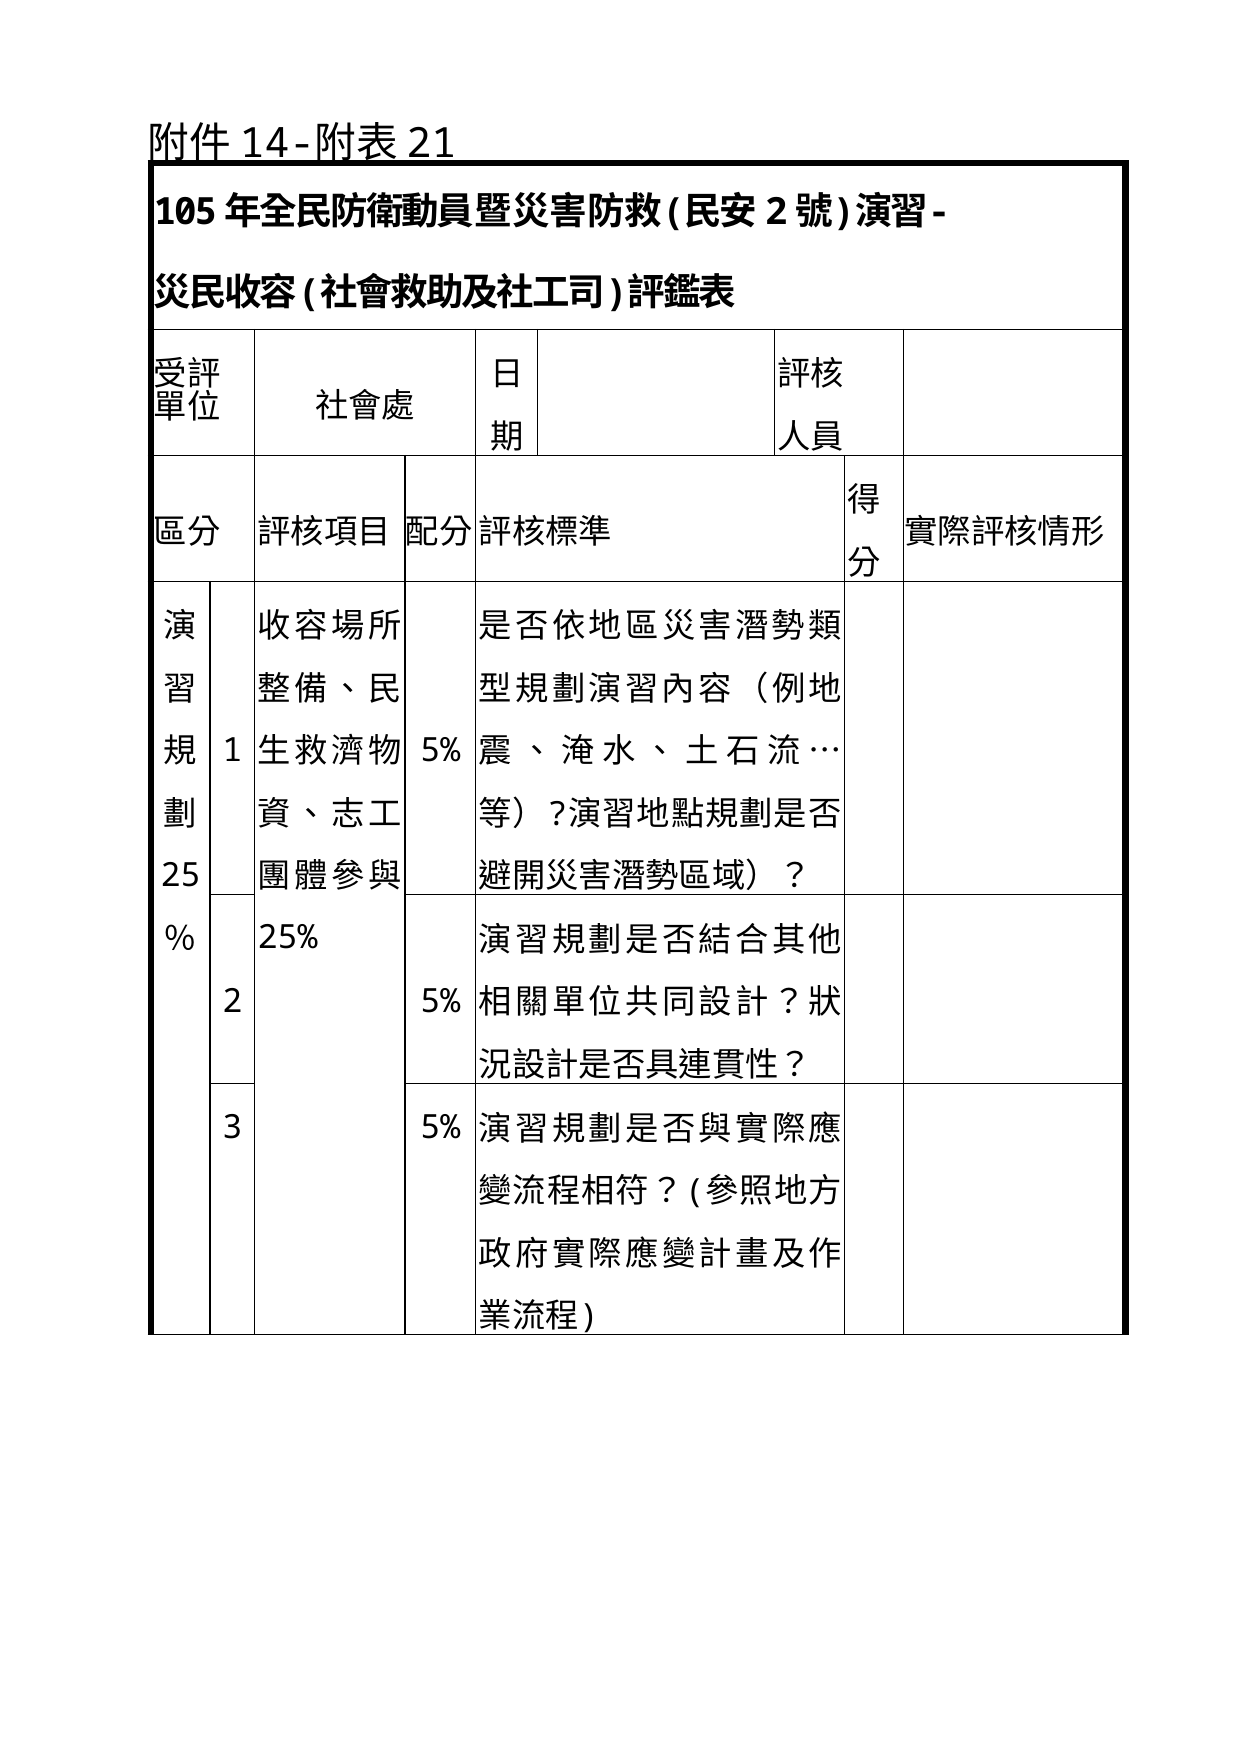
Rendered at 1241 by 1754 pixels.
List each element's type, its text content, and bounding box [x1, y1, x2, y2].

table_cell [845, 582, 903, 894]
table_cell 是否依地區災害潛勢類型規劃演習內容（例地震、淹水、土石流…等）?演習地點規劃是否避開災害潛勢區域）？ [476, 582, 844, 894]
table_cell [845, 895, 903, 1083]
table_cell 2 [211, 895, 254, 1083]
table_cell 3 [211, 1084, 254, 1334]
table_cell 演習規劃是否結合其他相關單位共同設計？狀況設計是否具連貫性？ [476, 895, 844, 1083]
table_cell 評核標準 [476, 456, 844, 581]
table_cell [845, 1084, 903, 1334]
table_cell 5% [406, 1084, 475, 1334]
table_cell 評核 人員 [775, 330, 903, 455]
table_cell 區分 [154, 456, 254, 581]
table_cell 1 [211, 582, 254, 894]
table_cell [904, 330, 1122, 455]
table_cell 得分 [845, 456, 903, 581]
table_cell [538, 330, 774, 455]
text 附件14-附表21 [148, 97, 1122, 160]
table_cell [904, 1084, 1122, 1334]
table_cell 日期 [476, 330, 537, 455]
table_cell 評核項目 [255, 456, 404, 581]
table_cell [904, 582, 1122, 894]
table_cell 演習規劃是否與實際應變流程相符？(參照地方政府實際應變計畫及作業流程) [476, 1084, 844, 1334]
table_header 105年全民防衛動員暨災害防救(民安2號)演習- 災民收容(社會救助及社工司)評鑑表 [154, 166, 1122, 329]
table_cell 配分 [406, 456, 475, 581]
table_cell 演 習 規 劃 25％ [154, 582, 209, 1334]
table_cell 5% [406, 895, 475, 1083]
table_cell 收容場所整備、民生救濟物資、志工團體參與25% [255, 582, 404, 1334]
table_cell 實際評核情形 [904, 456, 1122, 581]
table_cell 5% [406, 582, 475, 894]
table_cell [904, 895, 1122, 1083]
table_cell 社會處 [255, 330, 475, 455]
table_cell 受評單位 [154, 330, 254, 455]
